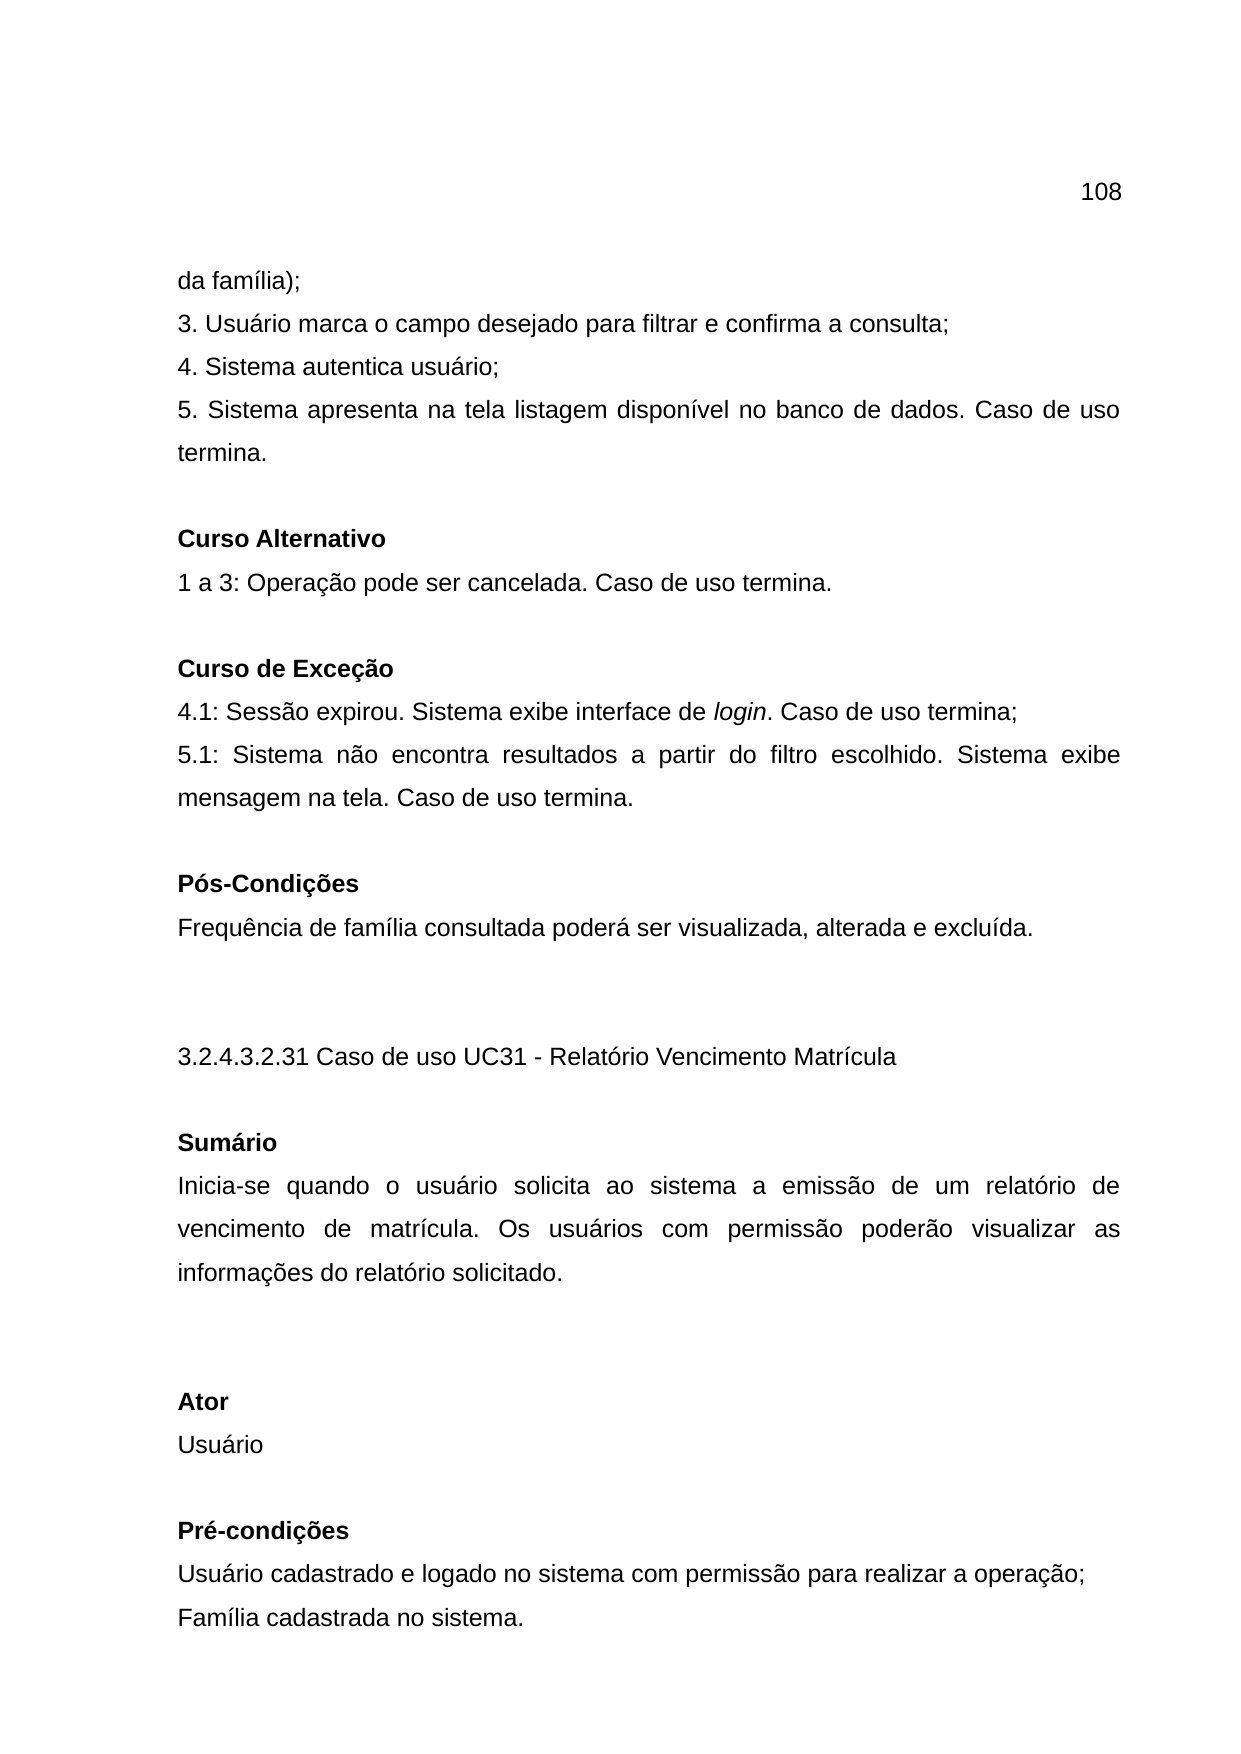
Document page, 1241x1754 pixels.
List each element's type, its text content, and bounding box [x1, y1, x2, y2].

text Curso de Exceção [177, 654, 1122, 683]
text 3. Usuário marca o campo desejado para filtrar e confirma a consulta; [177, 309, 1122, 338]
text Família cadastrada no sistema. [177, 1603, 1122, 1631]
text 5.1: Sistema não encontra resultados a partir do filtro escolhido. Sistema exibe mensagem na tela. Caso de uso termina. [177, 740, 1122, 812]
text Curso Alternativo [177, 524, 1122, 553]
text 5. Sistema apresenta na tela listagem disponível no banco de dados. Caso de uso termina. [177, 395, 1122, 467]
text Usuário cadastrado e logado no sistema com permissão para realizar a operação; [177, 1559, 1122, 1588]
text Sumário [177, 1128, 1122, 1157]
text 4.1: Sessão expirou. Sistema exibe interface de login. Caso de uso termina; [177, 697, 1122, 726]
text 4. Sistema autentica usuário; [177, 352, 1122, 381]
text Ator [177, 1387, 1122, 1416]
text 3.2.4.3.2.31 Caso de uso UC31 - Relatório Vencimento Matrícula [177, 1042, 1122, 1071]
text Pré-condições [177, 1516, 1122, 1545]
text Inicia-se quando o usuário solicita ao sistema a emissão de um relatório de vencimento de matrícula. Os usuários com permissão poderão visualizar as informações do relatório solicitado. [177, 1171, 1122, 1286]
text Pós-Condições [177, 869, 1122, 898]
text Frequência de família consultada poderá ser visualizada, alterada e excluída. [177, 913, 1122, 941]
text Usuário [177, 1430, 1122, 1459]
text 1 a 3: Operação pode ser cancelada. Caso de uso termina. [177, 568, 1122, 596]
text da família); [177, 266, 1122, 294]
